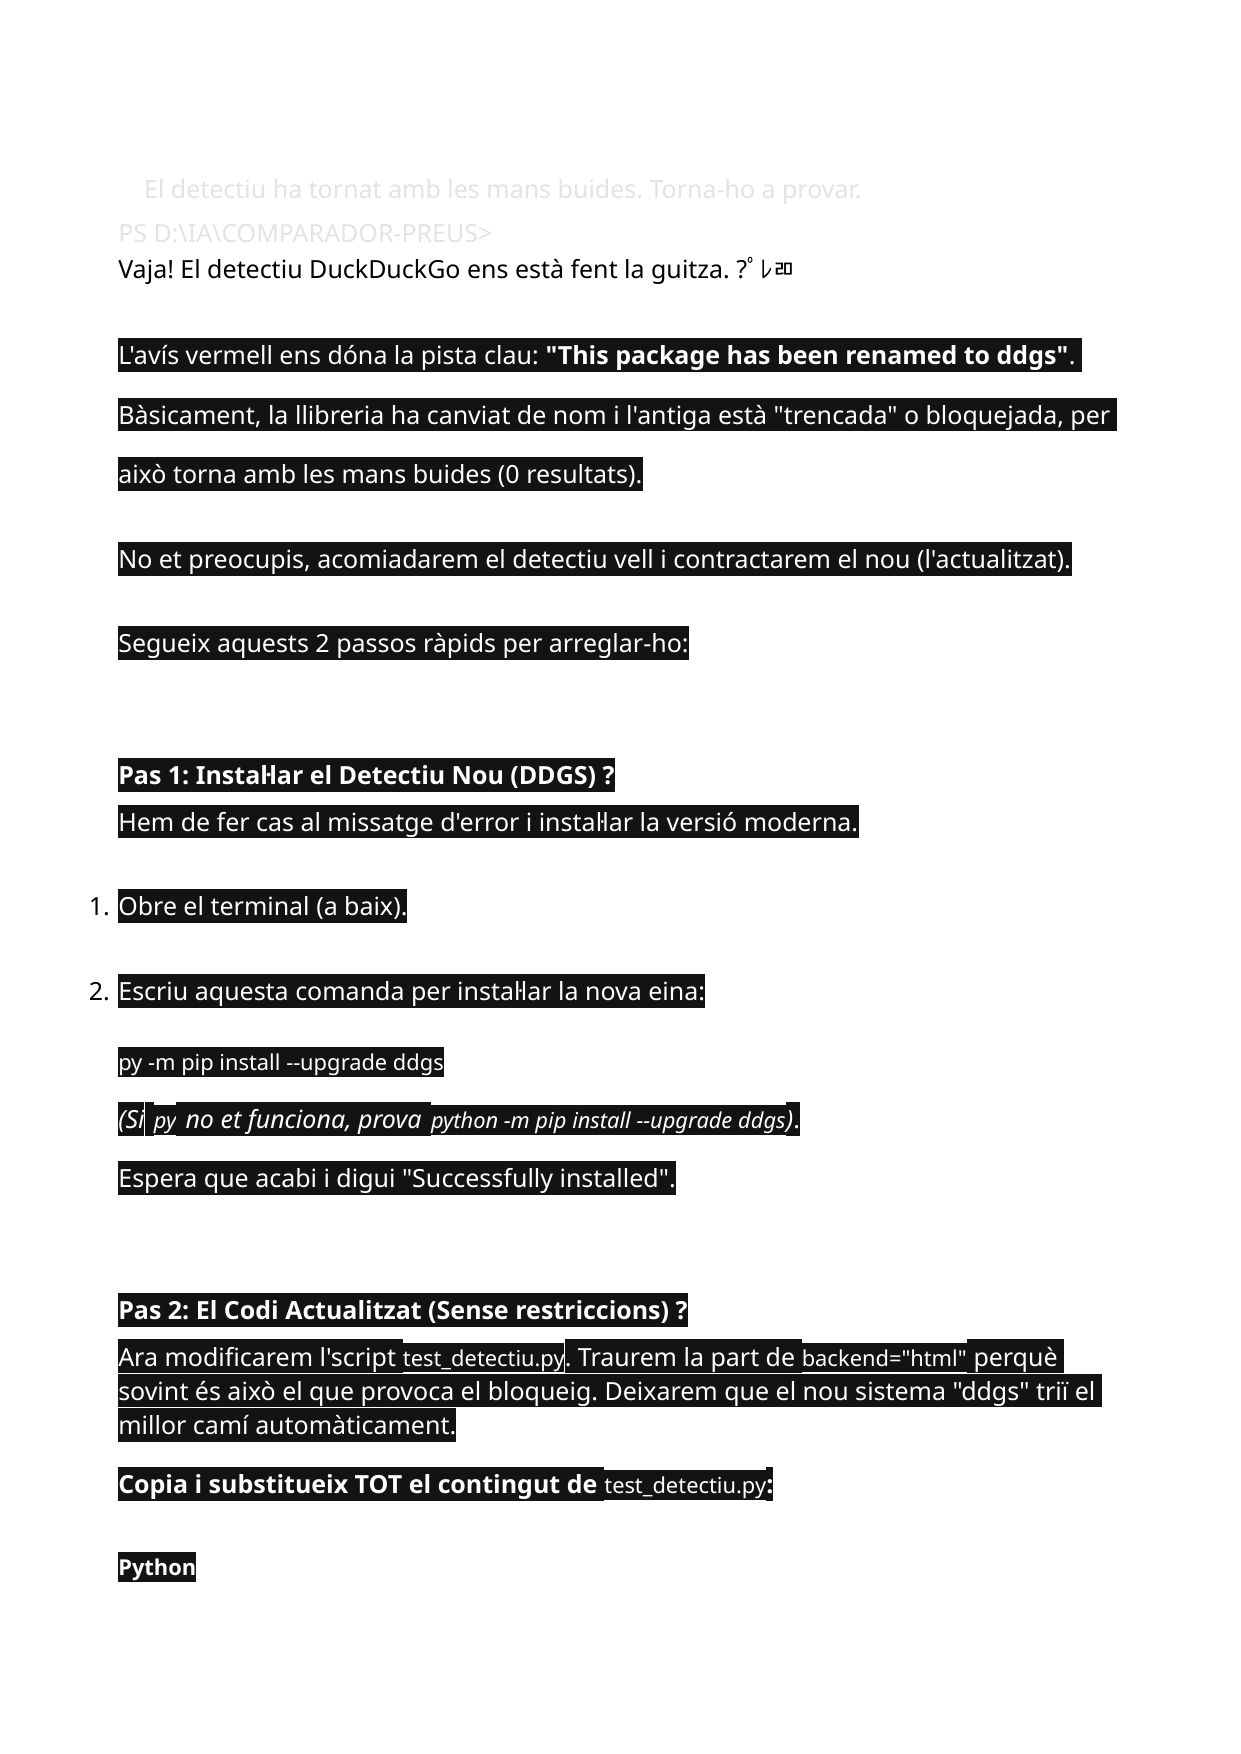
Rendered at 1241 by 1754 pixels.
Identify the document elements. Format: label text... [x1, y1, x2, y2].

list Obre el terminal (a baix). [118, 889, 1122, 923]
text No et preocupis, acomiadarem el detectiu vell i contractarem el nou (l'actualitzat). [118, 542, 1122, 576]
text Ara modificarem l'script test_detectiu.py. Traurem la part de backend="html" perquè sovint és això el que provoca el bloqueig. Deixarem que el nou sistema "ddgs" triï el millor camí automàticament. [118, 1339, 1122, 1442]
text Python [118, 1551, 1122, 1582]
text Hem de fer cas al missatge d'error i instal·lar la versió moderna. [118, 804, 1122, 838]
text Copia i substitueix TOT el contingut de test_detectiu.py: [118, 1467, 1122, 1501]
text py -m pip install --upgrade ddgs [118, 1046, 1122, 1077]
subtitle Pas 2: El Codi Actualitzat (Sense restriccions) ? [118, 1289, 1122, 1327]
text (Si py no et funciona, prova python -m pip install --upgrade ddgs). [118, 1102, 1122, 1136]
text ❌ El detectiu ha tornat amb les mans buides. Torna-ho a provar. [118, 162, 1122, 206]
text Vaja! El detectiu DuckDuckGo ens està fent la guitza. ?￰ﾟﾚﾫ [118, 249, 1122, 286]
text Espera que acabi i digui "Successfully installed". [118, 1161, 1122, 1195]
list Escriu aquesta comanda per instal·lar la nova eina: [118, 974, 1122, 1008]
text Segueix aquests 2 passos ràpids per arreglar-ho: [118, 626, 1122, 660]
text PS D:\IA\COMPARADOR-PREUS> [118, 206, 1122, 249]
text L'avís vermell ens dóna la pista clau: "This package has been renamed to ddgs". Bàsicament, la llibreria ha canviat de nom i l'antiga està "trencada" o bloquejada, per això torna amb les mans buides (0 resultats). [118, 338, 1122, 491]
subtitle Pas 1: Instal·lar el Detectiu Nou (DDGS) ? [118, 754, 1122, 792]
